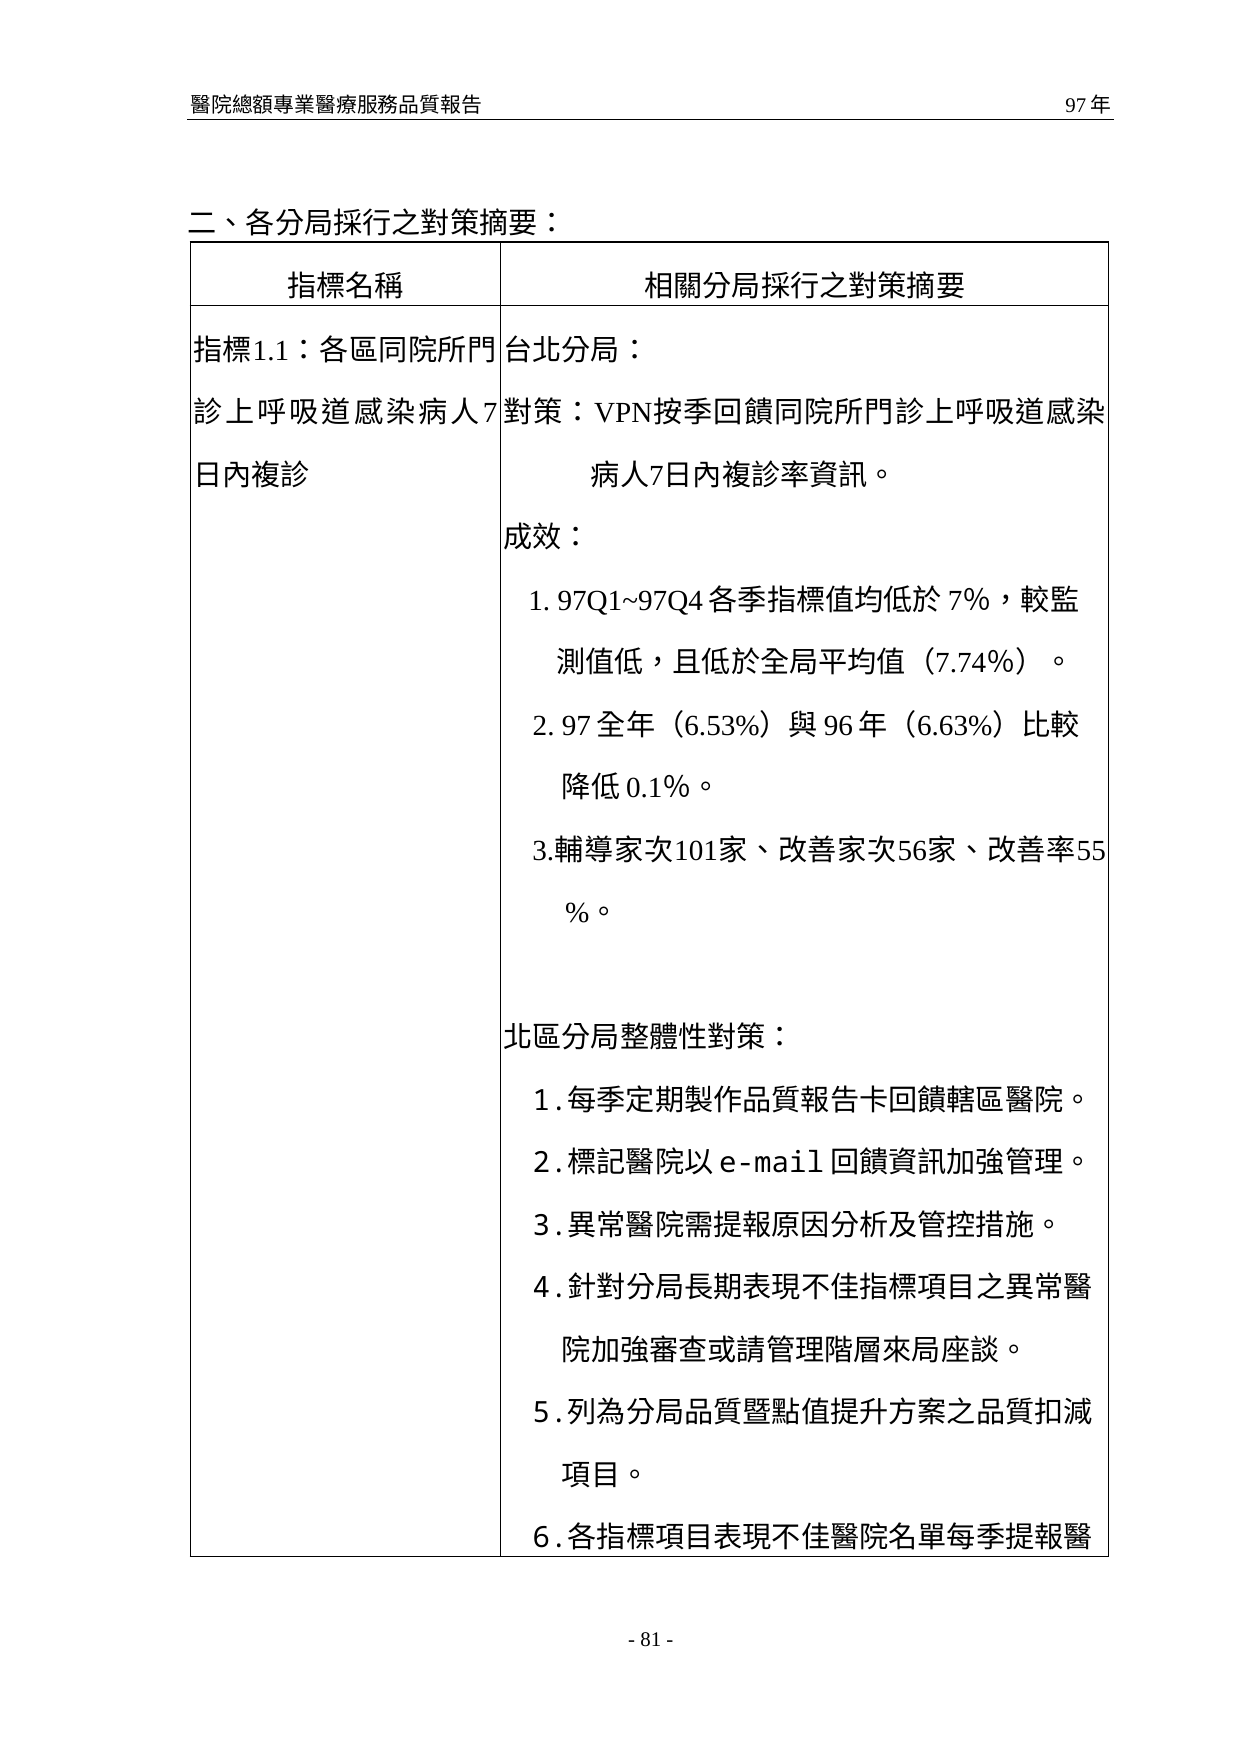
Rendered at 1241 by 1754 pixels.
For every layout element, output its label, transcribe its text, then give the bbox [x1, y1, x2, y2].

table_cell 指標1.1：各區同院所門診上呼吸道感染病人7日內複診 [191, 306, 500, 1556]
table_header 指標名稱 [191, 243, 500, 305]
table_cell 台北分局： 對策：VPN按季回饋同院所門診上呼吸道感染病人7日內複診率資訊。 成效： 1. 97Q1~97Q4各季指標值均低於7％，較監測值低，且低於全局平均值（7.74％）。 2. 97全年（6.53%）與96年（6.63%）比較降低0.1％。 3.輔導家次101家、改善家次56家、改善率55 %。 北區分局整體性對策： 1.每季定期製作品質報告卡回饋轄區醫院。 2.標記醫院以e-mail回饋資訊加強管理。 3.異常醫院需提報原因分析及管控措施。 4.針對分局長期表現不佳指標項目之異常醫院加強審查或請管理階層來局座談。 5.列為分局品質暨點值提升方案之品質扣減項目。 6.各指標項目表現不佳醫院名單每季提報醫 [501, 306, 1108, 1556]
text 二、各分局採行之對策摘要： [187, 179, 1114, 241]
table_header 相關分局採行之對策摘要 [501, 243, 1108, 305]
